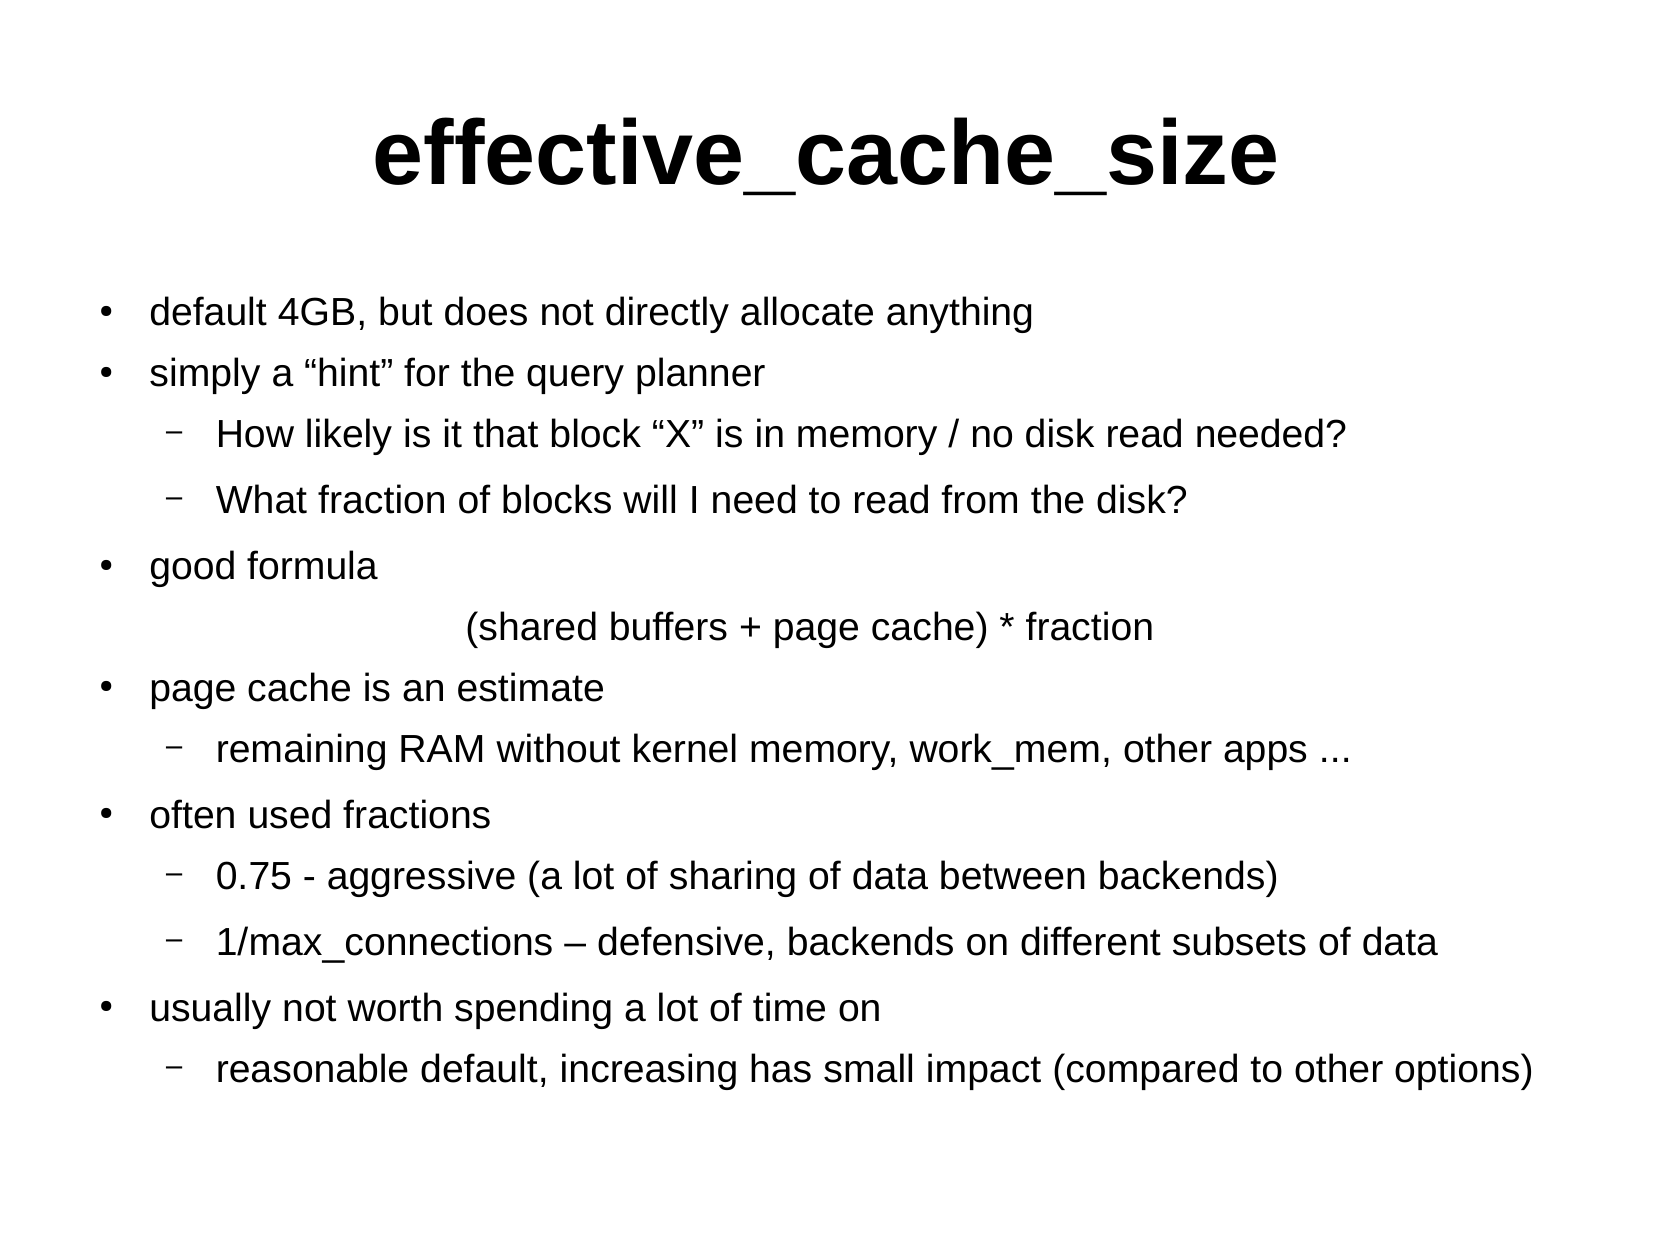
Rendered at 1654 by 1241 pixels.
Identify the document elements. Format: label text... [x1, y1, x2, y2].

list default 4GB, but does not directly allocate anything simply a “hint” for the query planner How likely is it that block “X” is in memory / no disk read needed? What fraction of blocks will I need to read from the disk? good formula (shared buffers + page cache) * fraction page cache is an estimate remaining RAM without kernel memory, work_mem, other apps ... often used fractions 0.75 - aggressive (a lot of sharing of data between backends) 1/max_connections – defensive, backends on different subsets of data usually not worth spending a lot of time on reasonable default, increasing has small impact (compared to other options) [82, 290, 1538, 1111]
title effective_cache_size [82, 49, 1571, 257]
